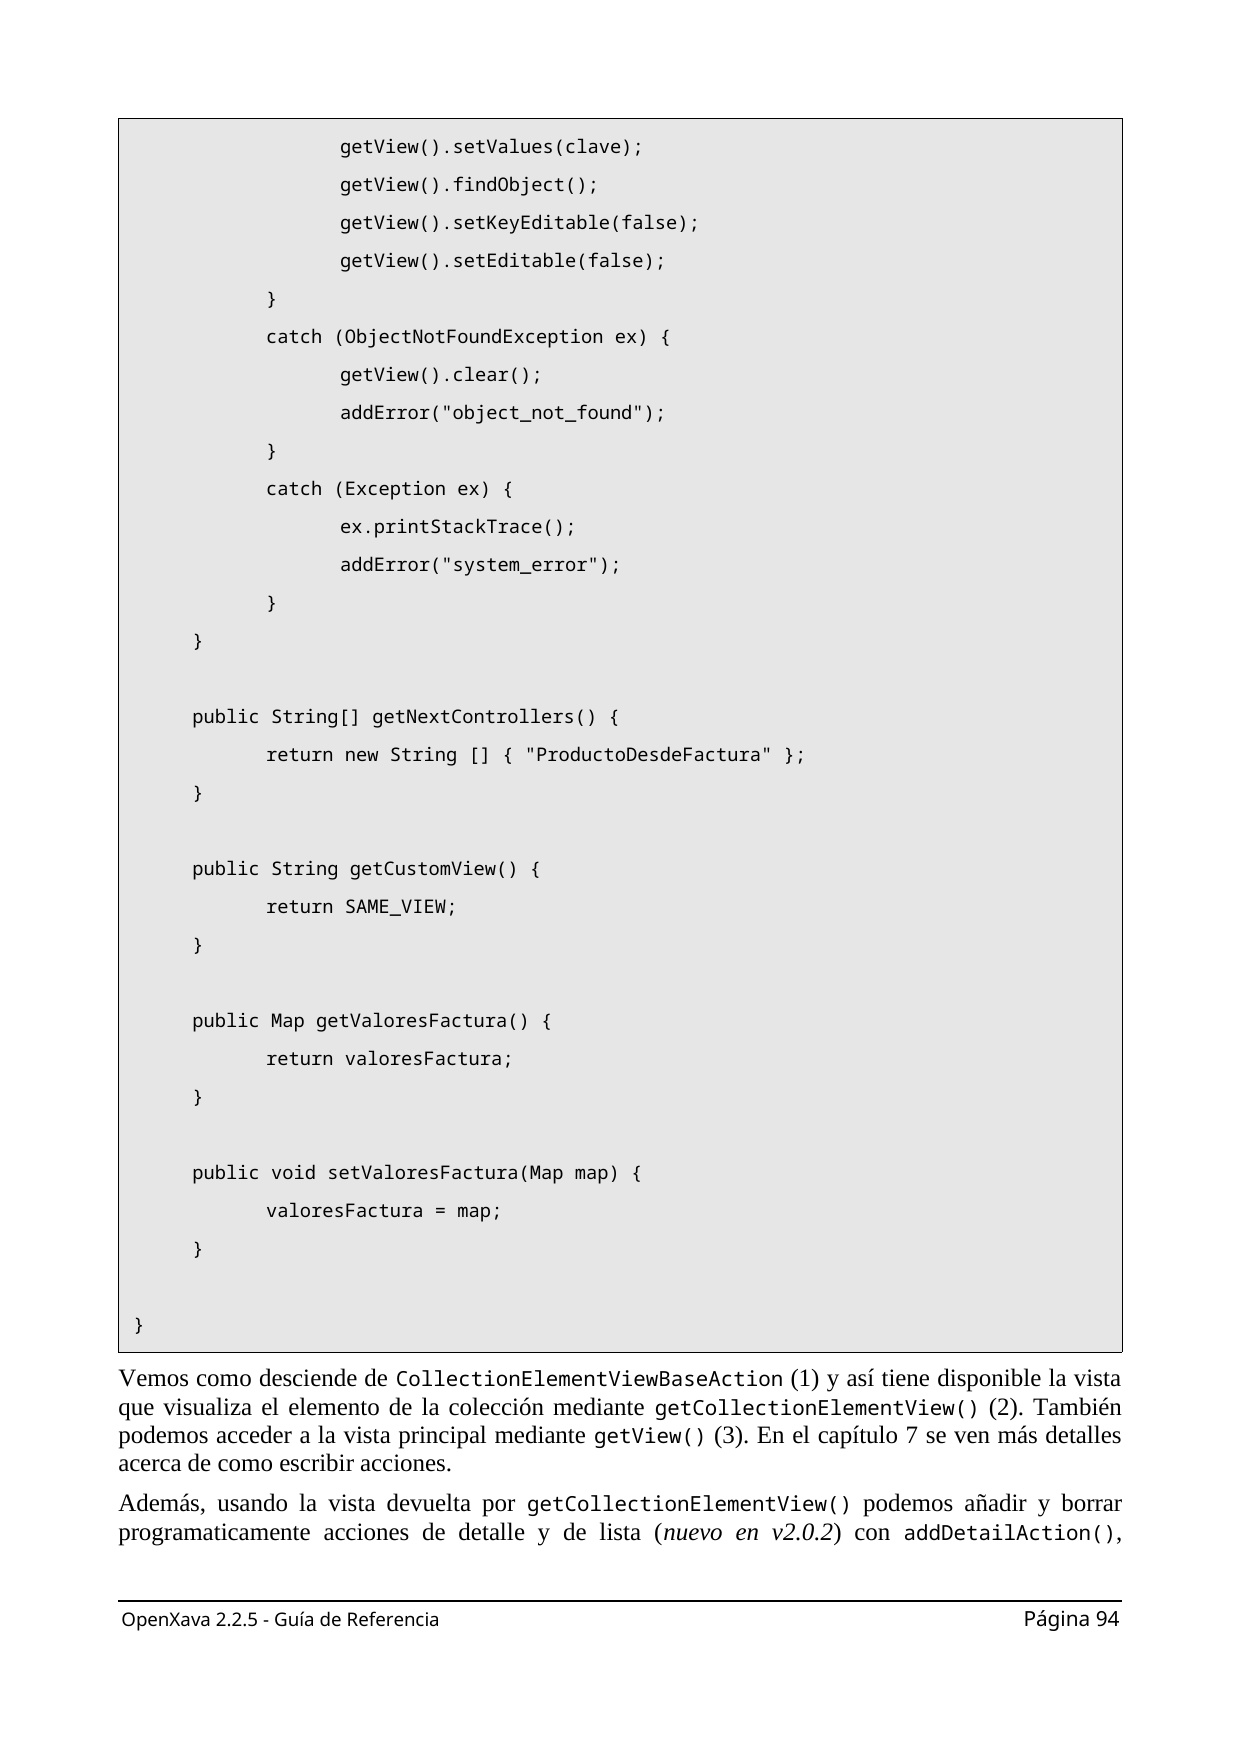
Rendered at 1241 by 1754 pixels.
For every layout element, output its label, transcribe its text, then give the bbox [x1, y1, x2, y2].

text valoresFactura = map; [119, 1183, 1122, 1221]
text public String[] getNextControllers() { [119, 688, 1122, 726]
text getView().findObject(); [119, 156, 1122, 194]
text } [119, 1221, 1122, 1259]
text getView().setKeyEditable(false); [119, 194, 1122, 232]
text public String getCustomView() { [119, 841, 1122, 878]
text getView().clear(); [119, 346, 1122, 384]
text } [119, 270, 1122, 308]
text } [119, 764, 1122, 802]
text addError("object_not_found"); [119, 384, 1122, 422]
text } [119, 1069, 1122, 1107]
text public void setValoresFactura(Map map) { [119, 1145, 1122, 1183]
text Además, usando la vista devuelta por getCollectionElementView() podemos añadir y borrar programaticamente acciones de detalle y de lista (nuevo en v2.0.2) con addDetailAction(), [118, 1489, 1122, 1546]
text } [119, 1297, 1122, 1352]
text Vemos como desciende de CollectionElementViewBaseAction (1) y así tiene disponible la vista que visualiza el elemento de la colección mediante getCollectionElementView() (2). También podemos acceder a la vista principal mediante getView() (3). En el capítulo 7 se ven más detalles acerca de como escribir acciones. [118, 1364, 1122, 1477]
text catch (Exception ex) { [119, 460, 1122, 498]
text public Map getValoresFactura() { [119, 993, 1122, 1031]
text ex.printStackTrace(); [119, 498, 1122, 536]
text return new String [] { "ProductoDesdeFactura" }; [119, 726, 1122, 764]
text catch (ObjectNotFoundException ex) { [119, 308, 1122, 346]
text return SAME_VIEW; [119, 878, 1122, 917]
text getView().setEditable(false); [119, 232, 1122, 270]
text } [119, 917, 1122, 954]
text } [119, 574, 1122, 612]
text getView().setValues(clave); [119, 119, 1122, 156]
text } [119, 422, 1122, 460]
text } [119, 612, 1122, 650]
text addError("system_error"); [119, 536, 1122, 574]
text return valoresFactura; [119, 1031, 1122, 1069]
